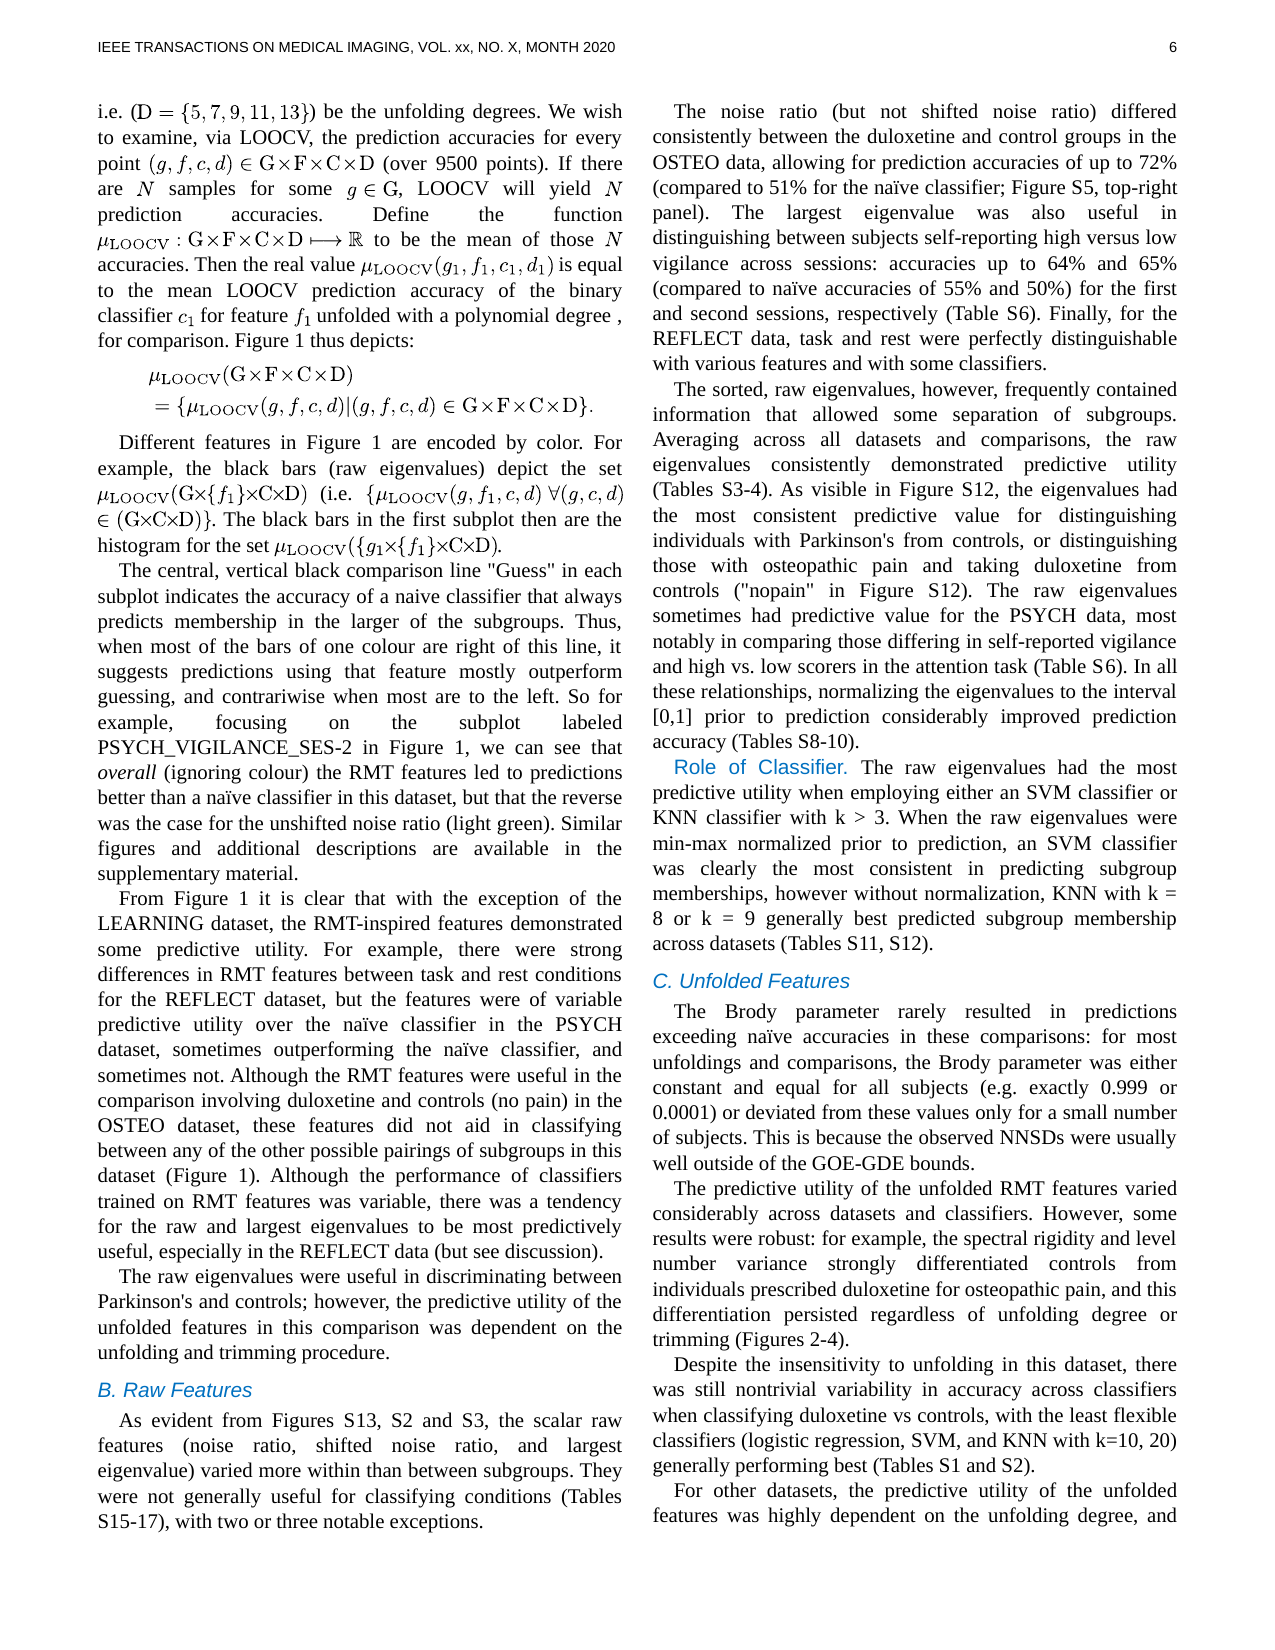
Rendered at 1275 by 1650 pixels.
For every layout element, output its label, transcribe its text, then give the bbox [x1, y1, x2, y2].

text Despite the insensitivity to unfolding in this dataset, there was still nontrivial variability in accuracy across classifiers when classifying duloxetine vs controls, with the least flexible classifiers (logistic regression, SVM, and KNN with k=10, 20) generally performing best (Tables S1 and S2). [652, 1352, 1178, 1477]
text The noise ratio (but not shifted noise ratio) differed consistently between the duloxetine and control groups in the OSTEO data, allowing for prediction accuracies of up to 72% (compared to 51% for the naïve classifier; Figure S5, top-right panel). The largest eigenvalue was also useful in distinguishing between subjects self-reporting high versus low vigilance across sessions: accuracies up to 64% and 65% (compared to naïve accuracies of 55% and 50%) for the first and second sessions, respectively (Table S6). Finally, for the REFLECT data, task and rest were perfectly distinguishable with various features and with some classifiers. [652, 99, 1178, 375]
text The raw eigenvalues were useful in discriminating between Parkinson's and controls; however, the predictive utility of the unfolded features in this comparison was dependent on the unfolding and trimming procedure. [97, 1264, 623, 1364]
text The sorted, raw eigenvalues, however, frequently contained information that allowed some separation of subgroups. Averaging across all datasets and comparisons, the raw eigenvalues consistently demonstrated predictive utility (Tables S3-4). As visible in Figure S12, the eigenvalues had the most consistent predictive value for distinguishing individuals with Parkinson's from controls, or distinguishing those with osteopathic pain and taking duloxetine from controls ("nopain" in Figure S12). The raw eigenvalues sometimes had predictive value for the PSYCH data, most notably in comparing those differing in self-reported vigilance and high vs. low scorers in the attention task (Table S6). In all these relationships, normalizing the eigenvalues to the interval [0,1] prior to prediction considerably improved prediction accuracy (Tables S8-10). [652, 377, 1178, 753]
text The Brody parameter rarely resulted in predictions exceeding naïve accuracies in these comparisons: for most unfoldings and comparisons, the Brody parameter was either constant and equal for all subjects (e.g. exactly 0.999 or 0.0001) or deviated from these values only for a small number of subjects. This is because the observed NNSDs were usually well outside of the GOE-GDE bounds. [652, 999, 1178, 1174]
text The central, vertical black comparison line "Guess" in each subplot indicates the accuracy of a naive classifier that always predicts membership in the larger of the subgroups. Thus, when most of the bars of one colour are right of this line, it suggests predictions using that feature mostly outperform guessing, and contrariwise when most are to the left. So for example, focusing on the subplot labeled PSYCH_VIGILANCE_SES-2 in Figure 1, we can see that overall (ignoring colour) the RMT features led to predictions better than a naïve classifier in this dataset, but that the reverse was the case for the unshifted noise ratio (light green). Similar figures and additional descriptions are available in the supplementary material. [97, 558, 623, 885]
text i.e. ( ) be the unfolding degrees. We wish to examine, via LOOCV, the prediction accuracies for every point (over 9500 points). If there are samples for some , LOOCV will yield prediction accuracies. Define the function to be the mean of those accuracies. Then the real value is equal to the mean LOOCV prediction accuracy of the binary classifier for feature unfolded with a polynomial degree , for comparison. Figure 1 thus depicts: [97, 99, 623, 352]
text The predictive utility of the unfolded RMT features varied considerably across datasets and classifiers. However, some results were robust: for example, the spectral rigidity and level number variance strongly differentiated controls from individuals prescribed duloxetine for osteopathic pain, and this differentiation persisted regardless of unfolding degree or trimming (Figures 2-4). [652, 1176, 1178, 1351]
subtitle C. Unfolded Features [652, 969, 1178, 993]
subtitle B. Raw Features [97, 1377, 623, 1401]
text Role of Classifier. The raw eigenvalues had the most predictive utility when employing either an SVM classifier or KNN classifier with k > 3. When the raw eigenvalues were min-max normalized prior to prediction, an SVM classifier was clearly the most consistent in predicting subgroup memberships, however without normalization, KNN with k = 8 or k = 9 generally best predicted subgroup membership across datasets (Tables S11, S12). [652, 755, 1178, 955]
text Different features in Figure 1 are encoded by color. For example, the black bars (raw eigenvalues) depict the set (i.e. . The black bars in the first subplot then are the histogram for the set . [97, 430, 623, 557]
text For other datasets, the predictive utility of the unfolded features was highly dependent on the unfolding degree, and [652, 1478, 1178, 1527]
text As evident from Figures S13, S2 and S3, the scalar raw features (noise ratio, shifted noise ratio, and largest eigenvalue) varied more within than between subgroups. They were not generally useful for classifying conditions (Tables S15-17), with two or three notable exceptions. [97, 1408, 623, 1533]
text From Figure 1 it is clear that with the exception of the LEARNING dataset, the RMT-inspired features demonstrated some predictive utility. For example, there were strong differences in RMT features between task and rest conditions for the REFLECT dataset, but the features were of variable predictive utility over the naïve classifier in the PSYCH dataset, sometimes outperforming the naïve classifier, and sometimes not. Although the RMT features were useful in the comparison involving duloxetine and controls (no pain) in the OSTEO dataset, these features did not aid in classifying between any of the other possible pairings of subgroups in this dataset (Figure 1). Although the performance of classifiers trained on RMT features was variable, there was a tendency for the raw and largest eigenvalues to be most predictively useful, especially in the REFLECT data (but see discussion). [97, 886, 623, 1263]
